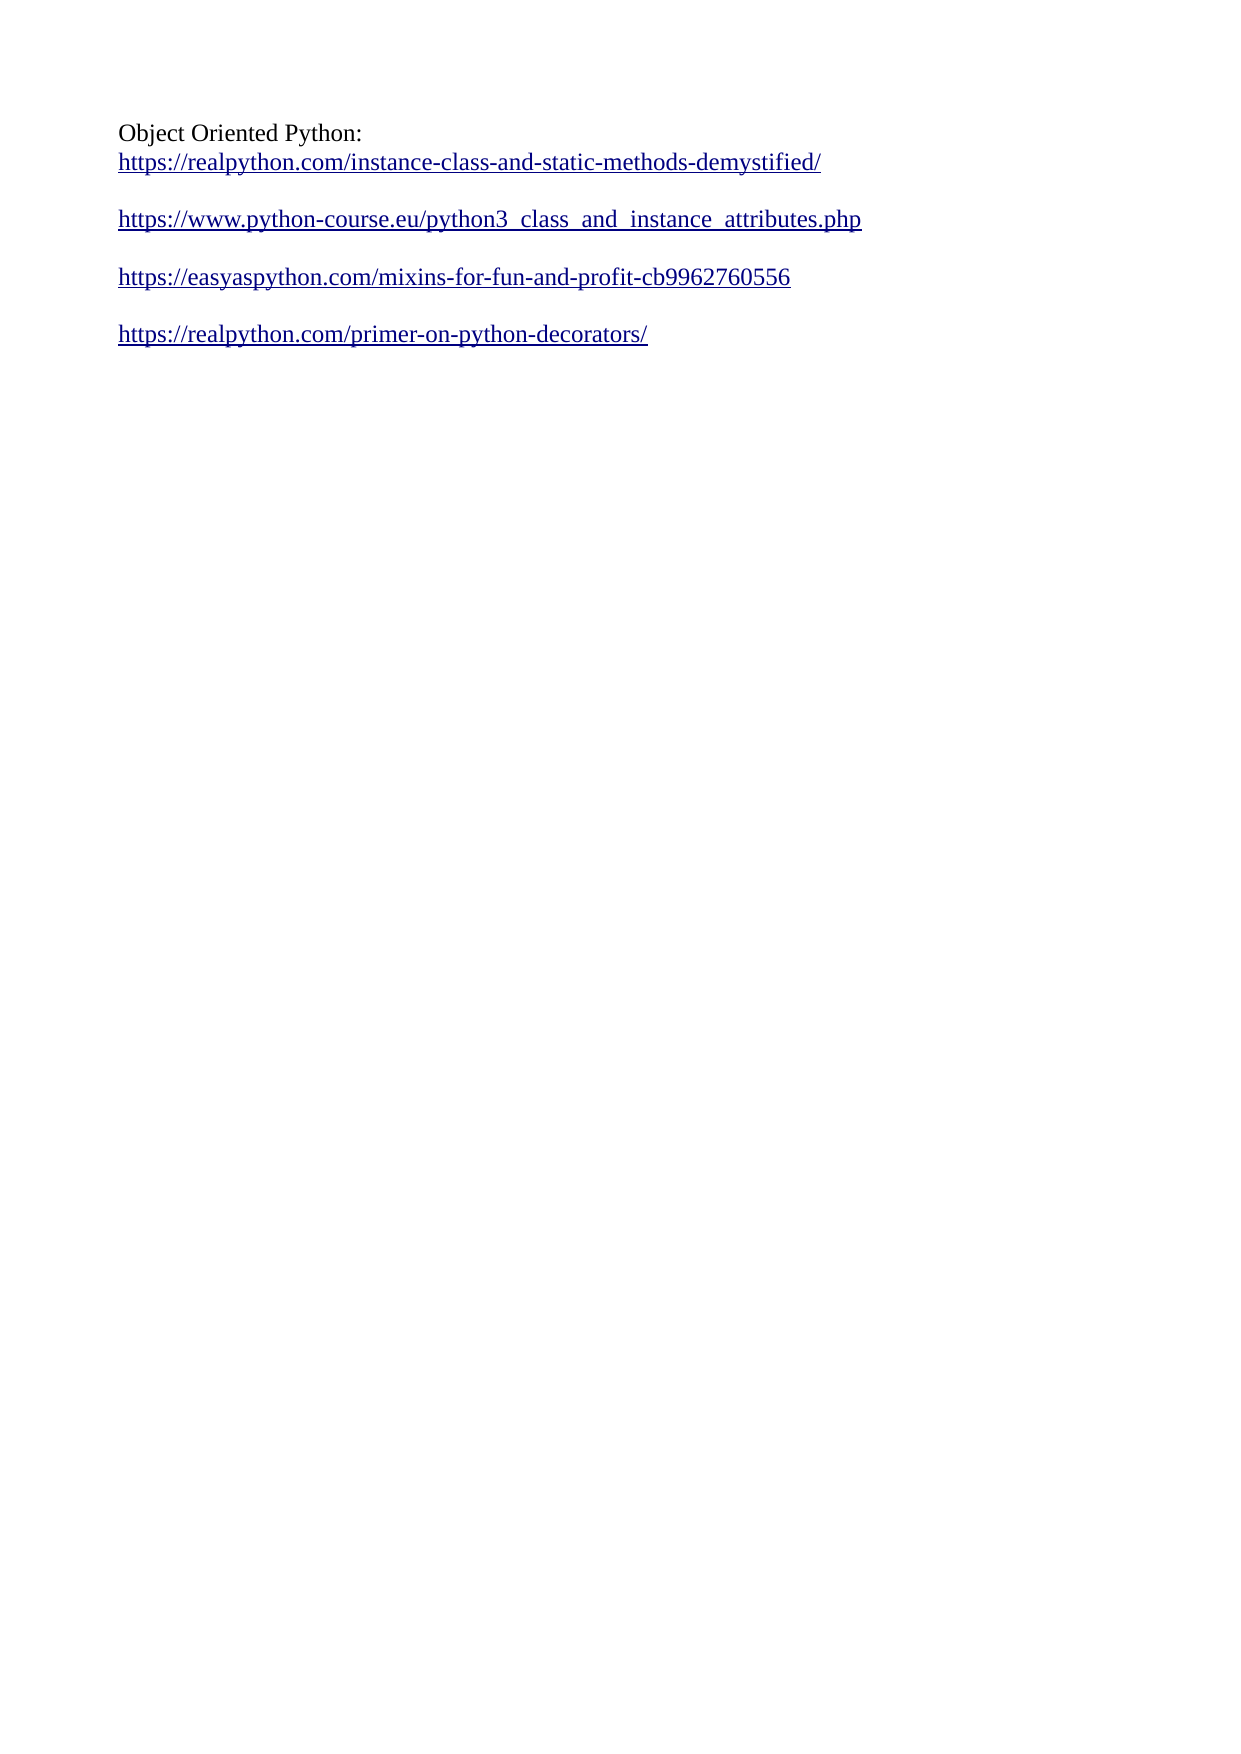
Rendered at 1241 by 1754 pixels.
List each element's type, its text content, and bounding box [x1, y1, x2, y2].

text https://easyaspython.com/mixins-for-fun-and-profit-cb9962760556 [118, 262, 1122, 291]
text https://www.python-course.eu/python3_class_and_instance_attributes.php [118, 204, 1122, 233]
text Object Oriented Python: [118, 118, 1122, 147]
text https://realpython.com/primer-on-python-decorators/ [118, 319, 1122, 348]
text https://realpython.com/instance-class-and-static-methods-demystified/ [118, 147, 1122, 176]
